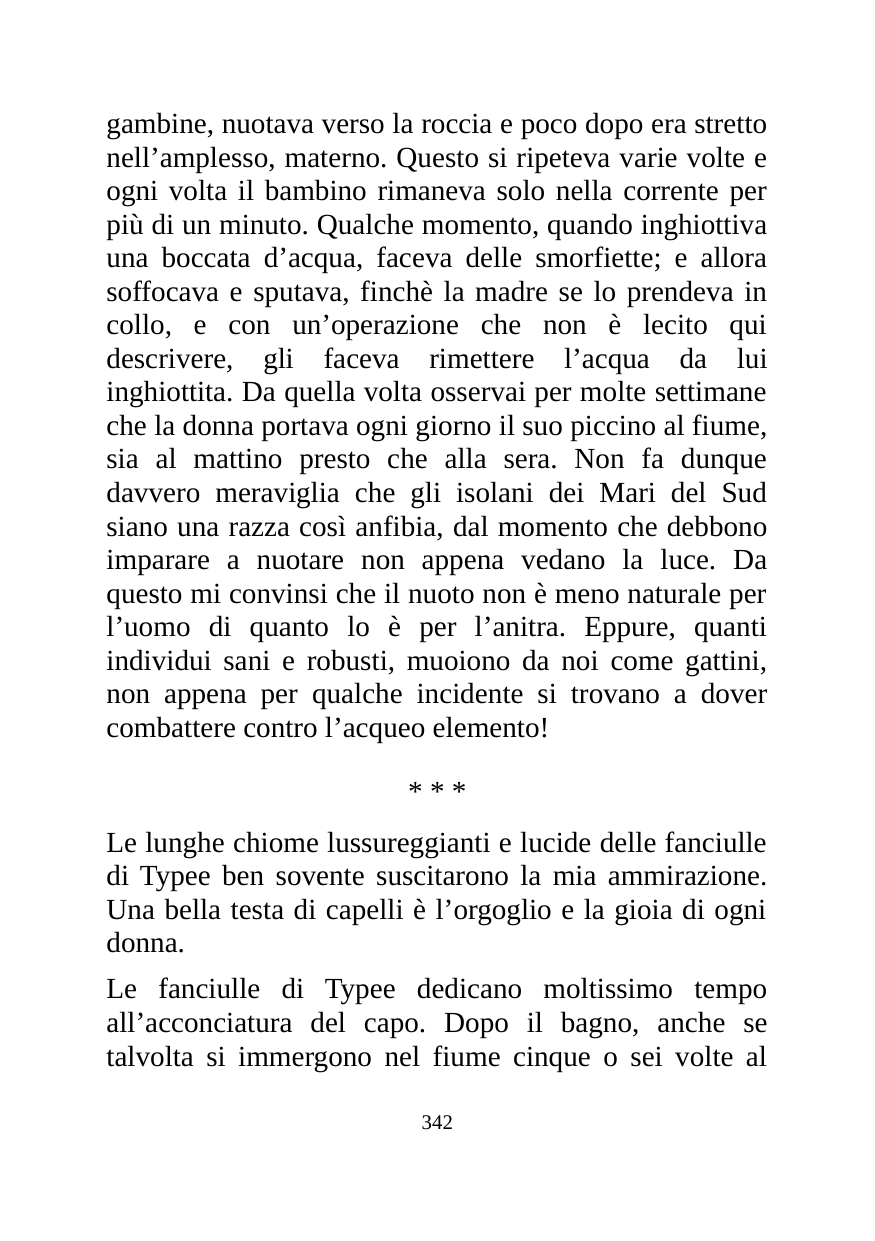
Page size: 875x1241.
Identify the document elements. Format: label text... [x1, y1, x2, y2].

text Le fanciulle di Typee dedicano moltissimo tempo all’acconciatura del capo. Dopo il bagno, anche se talvolta si immergono nel fiume cinque o sei volte al [106, 972, 768, 1072]
text Le lunghe chiome lussureggianti e lucide delle fanciulle di Typee ben sovente suscitarono la mia ammirazione. Una bella testa di capelli è l’orgoglio e la gioia di ogni donna. [106, 825, 768, 959]
text * * * [106, 774, 768, 807]
text gambine, nuotava verso la roccia e poco dopo era stretto nell’amplesso, materno. Questo si ripeteva varie volte e ogni volta il bambino rimaneva solo nella corrente per più di un minuto. Qualche momento, quando inghiottiva una boccata d’acqua, faceva delle smorfiette; e allora soffocava e sputava, finchè la madre se lo prendeva in collo, e con un’operazione che non è lecito qui descrivere, gli faceva rimettere l’acqua da lui inghiottita. Da quella volta osservai per molte settimane che la donna portava ogni giorno il suo piccino al fiume, sia al mattino presto che alla sera. Non fa dunque davvero meraviglia che gli isolani dei Mari del Sud siano una razza così anfibia, dal momento che debbono imparare a nuotare non appena vedano la luce. Da questo mi convinsi che il nuoto non è meno naturale per l’uomo di quanto lo è per l’anitra. Eppure, quanti individui sani e robusti, muoiono da noi come gattini, non appena per qualche incidente si trovano a dover combattere contro l’acqueo elemento! [106, 106, 768, 743]
